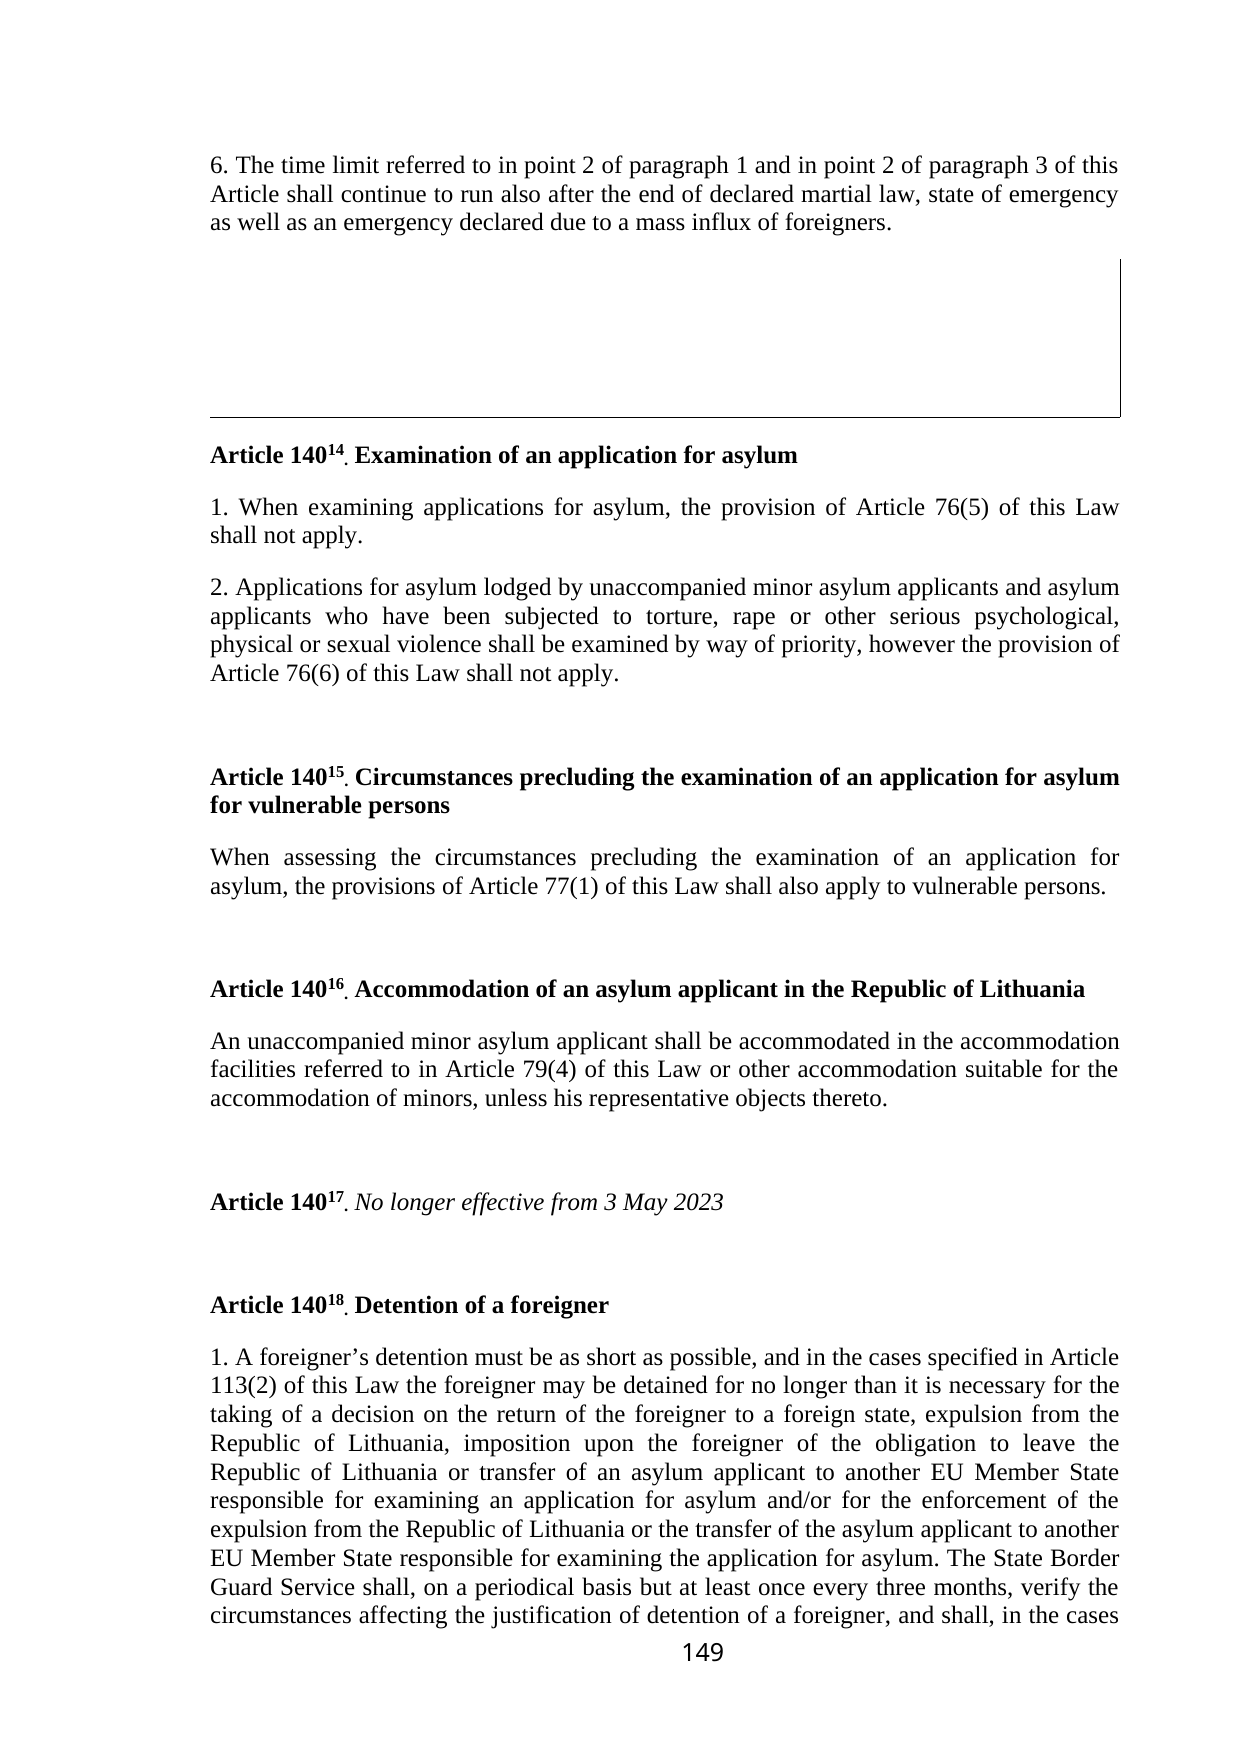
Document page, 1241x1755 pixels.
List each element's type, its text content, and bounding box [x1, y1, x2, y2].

text 2. Applications for asylum lodged by unaccompanied minor asylum applicants and asylum applicants who have been subjected to torture, rape or other serious psychological, physical or sexual violence shall be examined by way of priority, however the provision of Article 76(6) of this Law shall not apply. [210, 572, 1120, 687]
text 1. When examining applications for asylum, the provision of Article 76(5) of this Law shall not apply. [210, 492, 1120, 549]
text 6. The time limit referred to in point 2 of paragraph 1 and in point 2 of paragraph 3 of this Article shall continue to run also after the end of declared martial law, state of emergency as well as an emergency declared due to a mass influx of foreigners. [210, 150, 1120, 236]
text Article 14017. No longer effective from 3 May 2023 [210, 1187, 1120, 1215]
text Article 14016. Accommodation of an asylum applicant in the Republic of Lithuania [210, 974, 1120, 1003]
text Article 14014. Examination of an application for asylum [210, 440, 1120, 469]
text Article 14015. Circumstances precluding the examination of an application for asylum for vulnerable persons [210, 762, 1120, 819]
text Article 14018. Detention of a foreigner [210, 1290, 1120, 1319]
text 1. A foreigner’s detention must be as short as possible, and in the cases specified in Article 113(2) of this Law the foreigner may be detained for no longer than it is necessary for the taking of a decision on the return of the foreigner to a foreign state, expulsion from the Republic of Lithuania, imposition upon the foreigner of the obligation to leave the Republic of Lithuania or transfer of an asylum applicant to another EU Member State responsible for examining an application for asylum and/or for the enforcement of the expulsion from the Republic of Lithuania or the transfer of the asylum applicant to another EU Member State responsible for examining the application for asylum. The State Border Guard Service shall, on a periodical basis but at least once every three months, verify the circumstances affecting the justification of detention of a foreigner, and shall, in the cases [210, 1342, 1120, 1629]
text An unaccompanied minor asylum applicant shall be accommodated in the accommodation facilities referred to in Article 79(4) of this Law or other accommodation suitable for the accommodation of minors, unless his representative objects thereto. [210, 1026, 1120, 1112]
text When assessing the circumstances precluding the examination of an application for asylum, the provisions of Article 77(1) of this Law shall also apply to vulnerable persons. [210, 842, 1120, 899]
